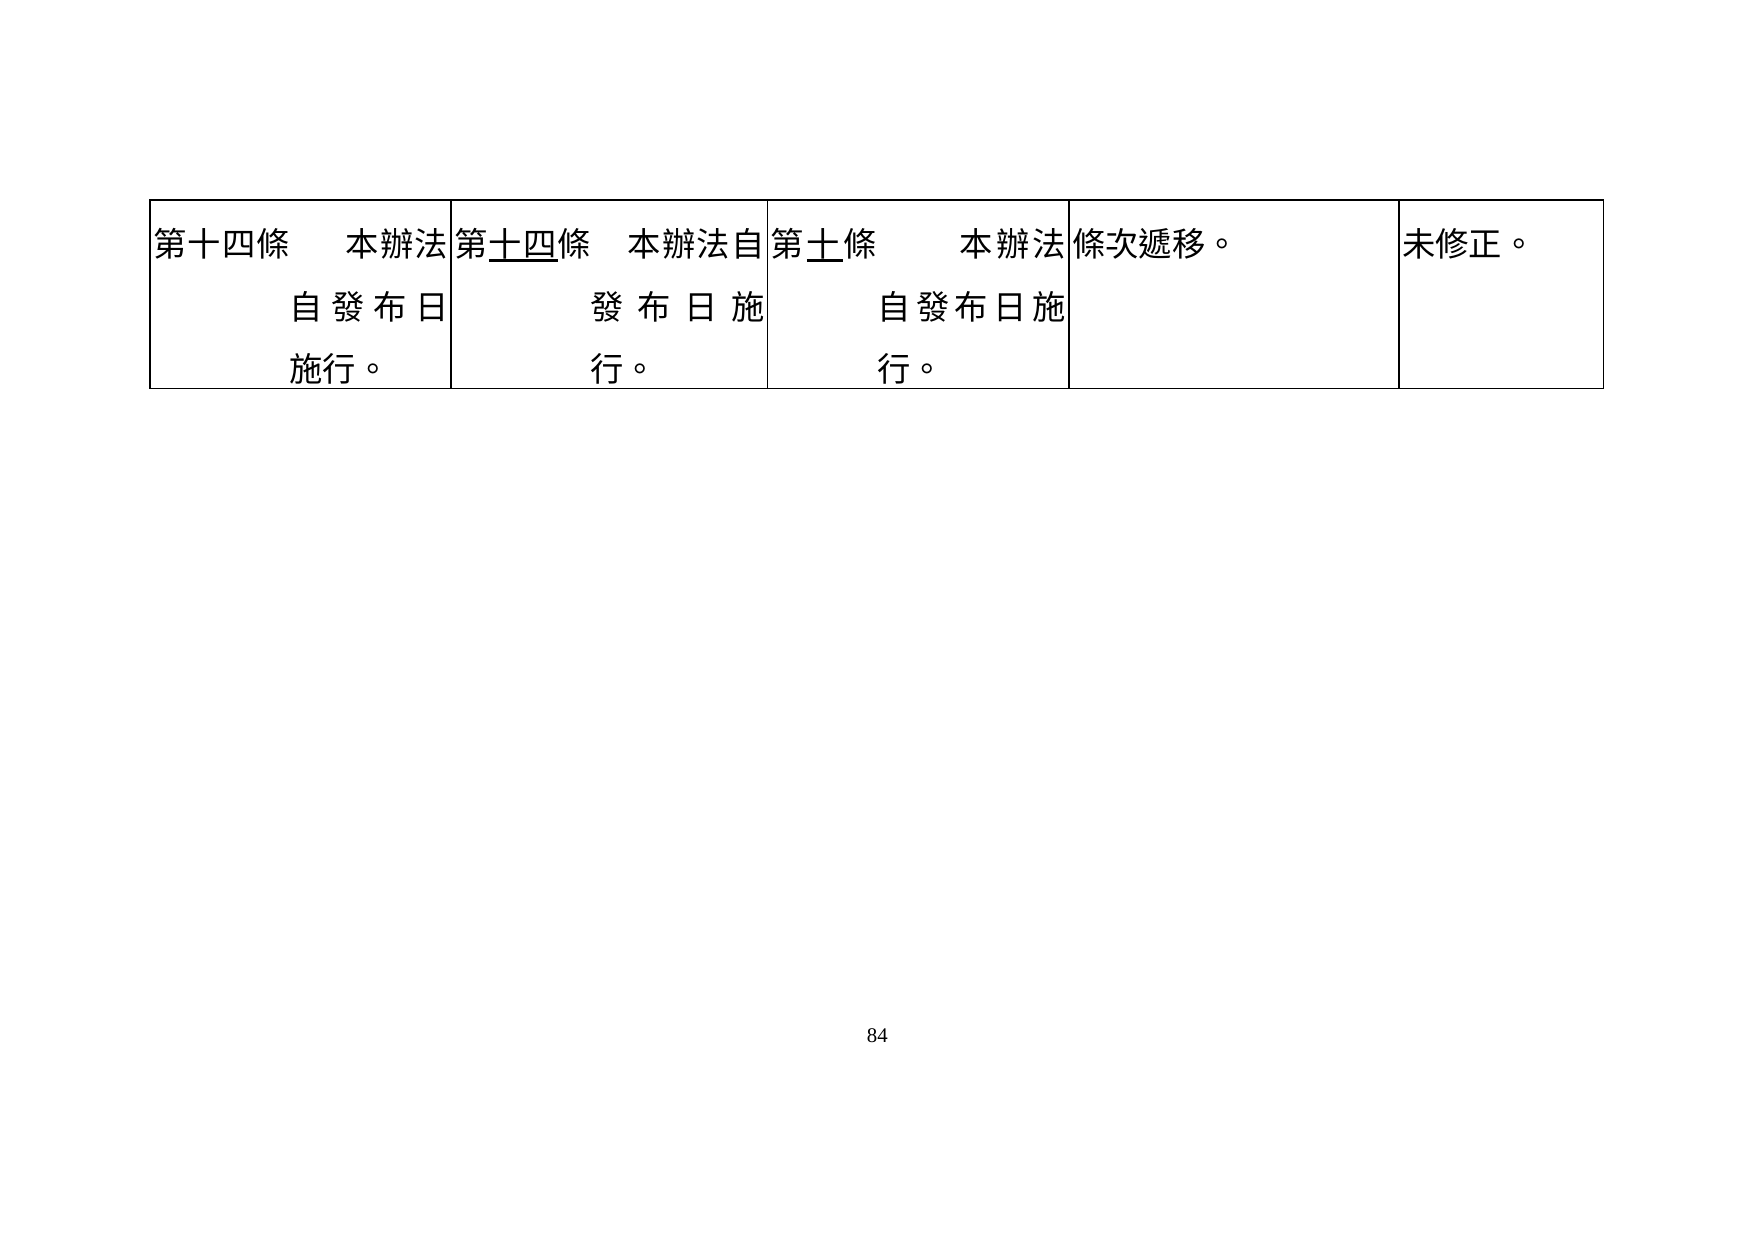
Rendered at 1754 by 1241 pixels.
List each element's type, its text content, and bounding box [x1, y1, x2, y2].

table_cell 條次遞移。 [1070, 201, 1398, 388]
table_cell 未修正。 [1400, 201, 1603, 388]
table_cell 第十四條 本辦法自發布日施行。 [452, 201, 767, 388]
table_cell 第十四條 本辦法自發布日施行。 [151, 201, 450, 388]
table_cell 第十條 本辦法自發布日施行。 [768, 201, 1068, 388]
